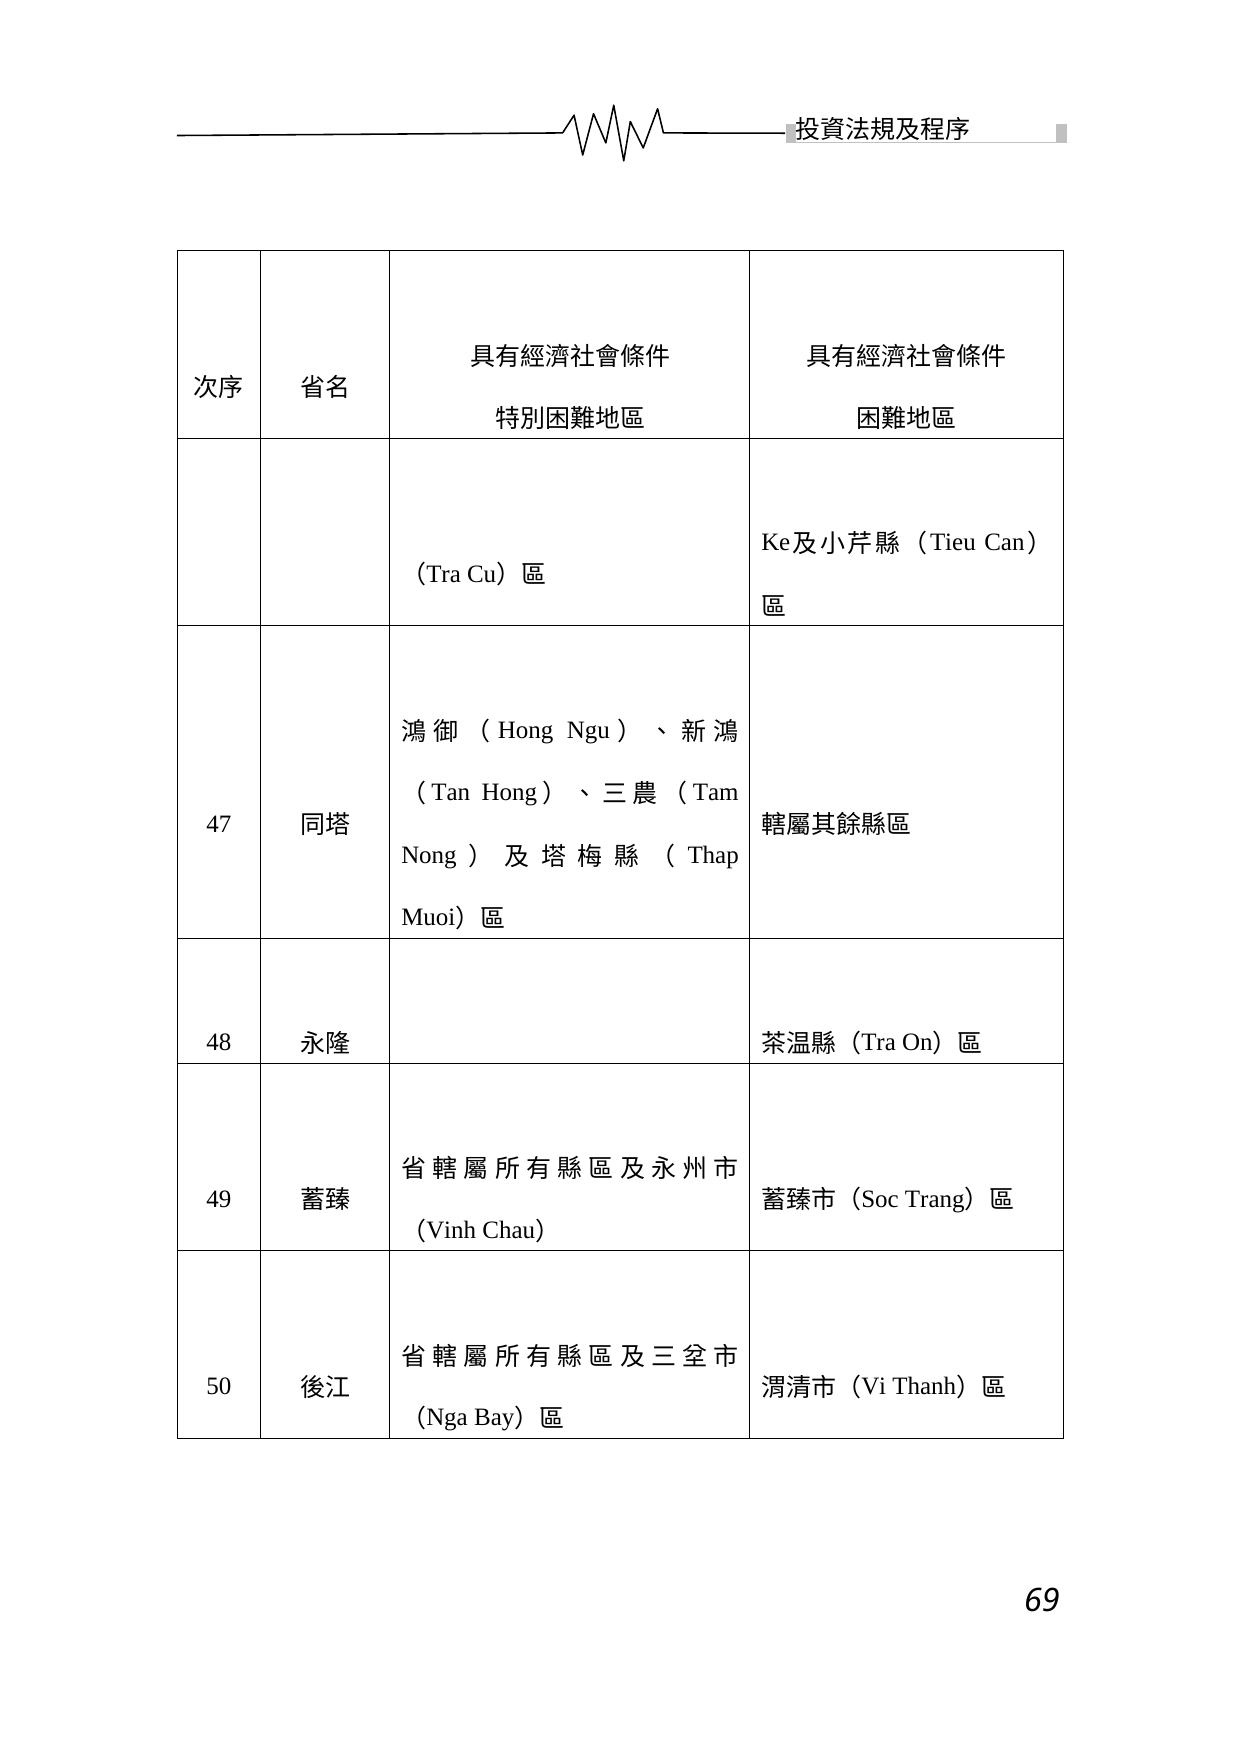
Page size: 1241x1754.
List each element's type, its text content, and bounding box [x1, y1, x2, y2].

table_cell 轄屬其餘縣區 [750, 626, 1063, 938]
table_cell [261, 439, 389, 625]
table_cell 省轄屬所有縣區及三坌市（Nga Bay）區 [390, 1251, 749, 1438]
table_cell 蓄臻 [261, 1064, 389, 1250]
table_cell （Tra Cu）區 [390, 439, 749, 625]
table_cell 49 [178, 1064, 260, 1250]
table_cell 50 [178, 1251, 260, 1438]
table_cell 同塔 [261, 626, 389, 938]
table_header 具有經濟社會條件 困難地區 [750, 251, 1063, 438]
table_cell 47 [178, 626, 260, 938]
table_cell 後江 [261, 1251, 389, 1438]
table_header 省名 [261, 251, 389, 438]
table_cell 省轄屬所有縣區及永州市（Vinh Chau） [390, 1064, 749, 1250]
table_cell [390, 939, 749, 1063]
table_cell 渭清市（Vi Thanh）區 [750, 1251, 1063, 1438]
table_cell 48 [178, 939, 260, 1063]
table_header 具有經濟社會條件 特別困難地區 [390, 251, 749, 438]
table_cell 鴻御（Hong Ngu）、新鴻（Tan Hong）、三農（Tam Nong）及塔梅縣（Thap Muoi）區 [390, 626, 749, 938]
table_cell Ke及小芹縣（Tieu Can）區 [750, 439, 1063, 625]
table_cell [178, 439, 260, 625]
table_cell 蓄臻市（Soc Trang）區 [750, 1064, 1063, 1250]
table_header 次序 [178, 251, 260, 438]
table_cell 永隆 [261, 939, 389, 1063]
table_cell 茶温縣（Tra On）區 [750, 939, 1063, 1063]
